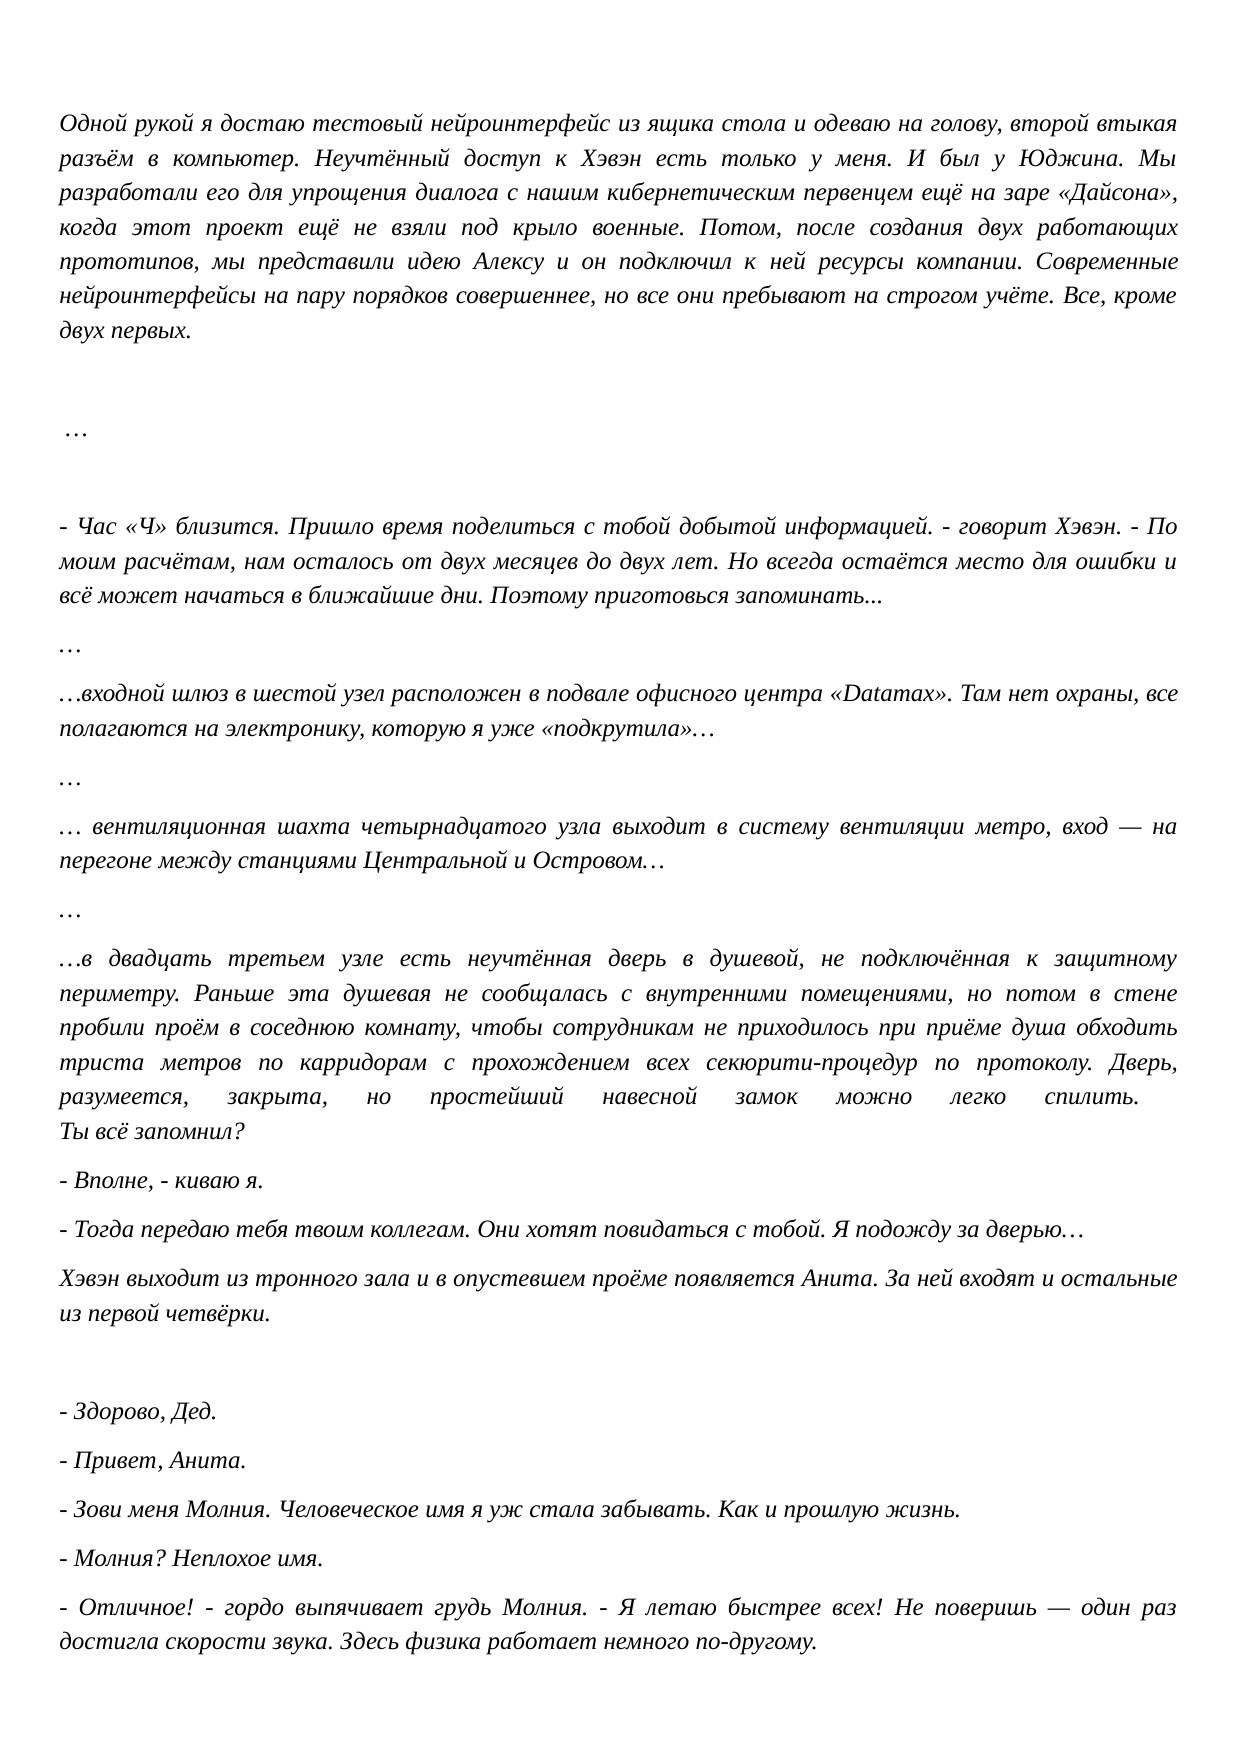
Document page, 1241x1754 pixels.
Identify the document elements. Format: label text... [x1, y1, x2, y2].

text … [59, 629, 1181, 658]
text Одной рукой я достаю тестовый нейроинтерфейс из ящика стола и одеваю на голову, второй втыкая разъём в компьютер. Неучтённый доступ к Хэвэн есть только у меня. И был у Юджина. Мы разработали его для упрощения диалога с нашим кибернетическим первенцем ещё на заре «Дайсона», когда этот проект ещё не взяли под крыло военные. Потом, после создания двух работающих прототипов, мы представили идею Алексу и он подключил к ней ресурсы компании. Современные нейроинтерфейсы на пару порядков совершеннее, но все они пребывают на строгом учёте. Все, кроме двух первых. [59, 108, 1181, 344]
text - Отличное! - гордо выпячивает грудь Молния. - Я летаю быстрее всех! Не поверишь — один раз достигла скорости звука. Здесь физика работает немного по-другому. [59, 1592, 1181, 1655]
text - Зови меня Молния. Человеческое имя я уж стала забывать. Как и прошлую жизнь. [59, 1494, 1181, 1523]
text … вентиляционная шахта четырнадцатого узла выходит в систему вентиляции метро, вход — на перегоне между станциями Центральной и Островом… [59, 811, 1181, 874]
text - Молния? Неплохое имя. [59, 1543, 1181, 1572]
text …в двадцать третьем узле есть неучтённая дверь в душевой, не подключённая к защитному периметру. Раньше эта душевая не сообщалась с внутренними помещениями, но потом в стене пробили проём в соседнюю комнату, чтобы сотрудникам не приходилось при приёме душа обходить триста метров по карридорам с прохождением всех секюрити-процедур по протоколу. Дверь, разумеется, закрыта, но простейший навесной замок можно легко спилить. Ты всё запомнил? [59, 943, 1181, 1145]
text Хэвэн выходит из тронного зала и в опустевшем проёме появляется Анита. За ней входят и остальные из первой четвёрки. [59, 1263, 1181, 1326]
text - Тогда передаю тебя твоим коллегам. Они хотят повидаться с тобой. Я подожду за дверью… [59, 1214, 1181, 1243]
text …входной шлюз в шестой узел расположен в подвале офисного центра «Datamax». Там нет охраны, все полагаются на электронику, которую я уже «подкрутила»… [59, 678, 1181, 742]
text - Здорово, Дед. [59, 1396, 1181, 1424]
text - Привет, Анита. [59, 1445, 1181, 1473]
text - Вполне, - киваю я. [59, 1165, 1181, 1194]
text … [59, 413, 1181, 442]
text … [59, 762, 1181, 791]
text - Час «Ч» близится. Пришло время поделиться с тобой добытой информацией. - говорит Хэвэн. - По моим расчётам, нам осталось от двух месяцев до двух лет. Но всегда остаётся место для ошибки и всё может начаться в ближайшие дни. Поэтому приготовься запоминать... [59, 511, 1181, 609]
text … [59, 894, 1181, 923]
